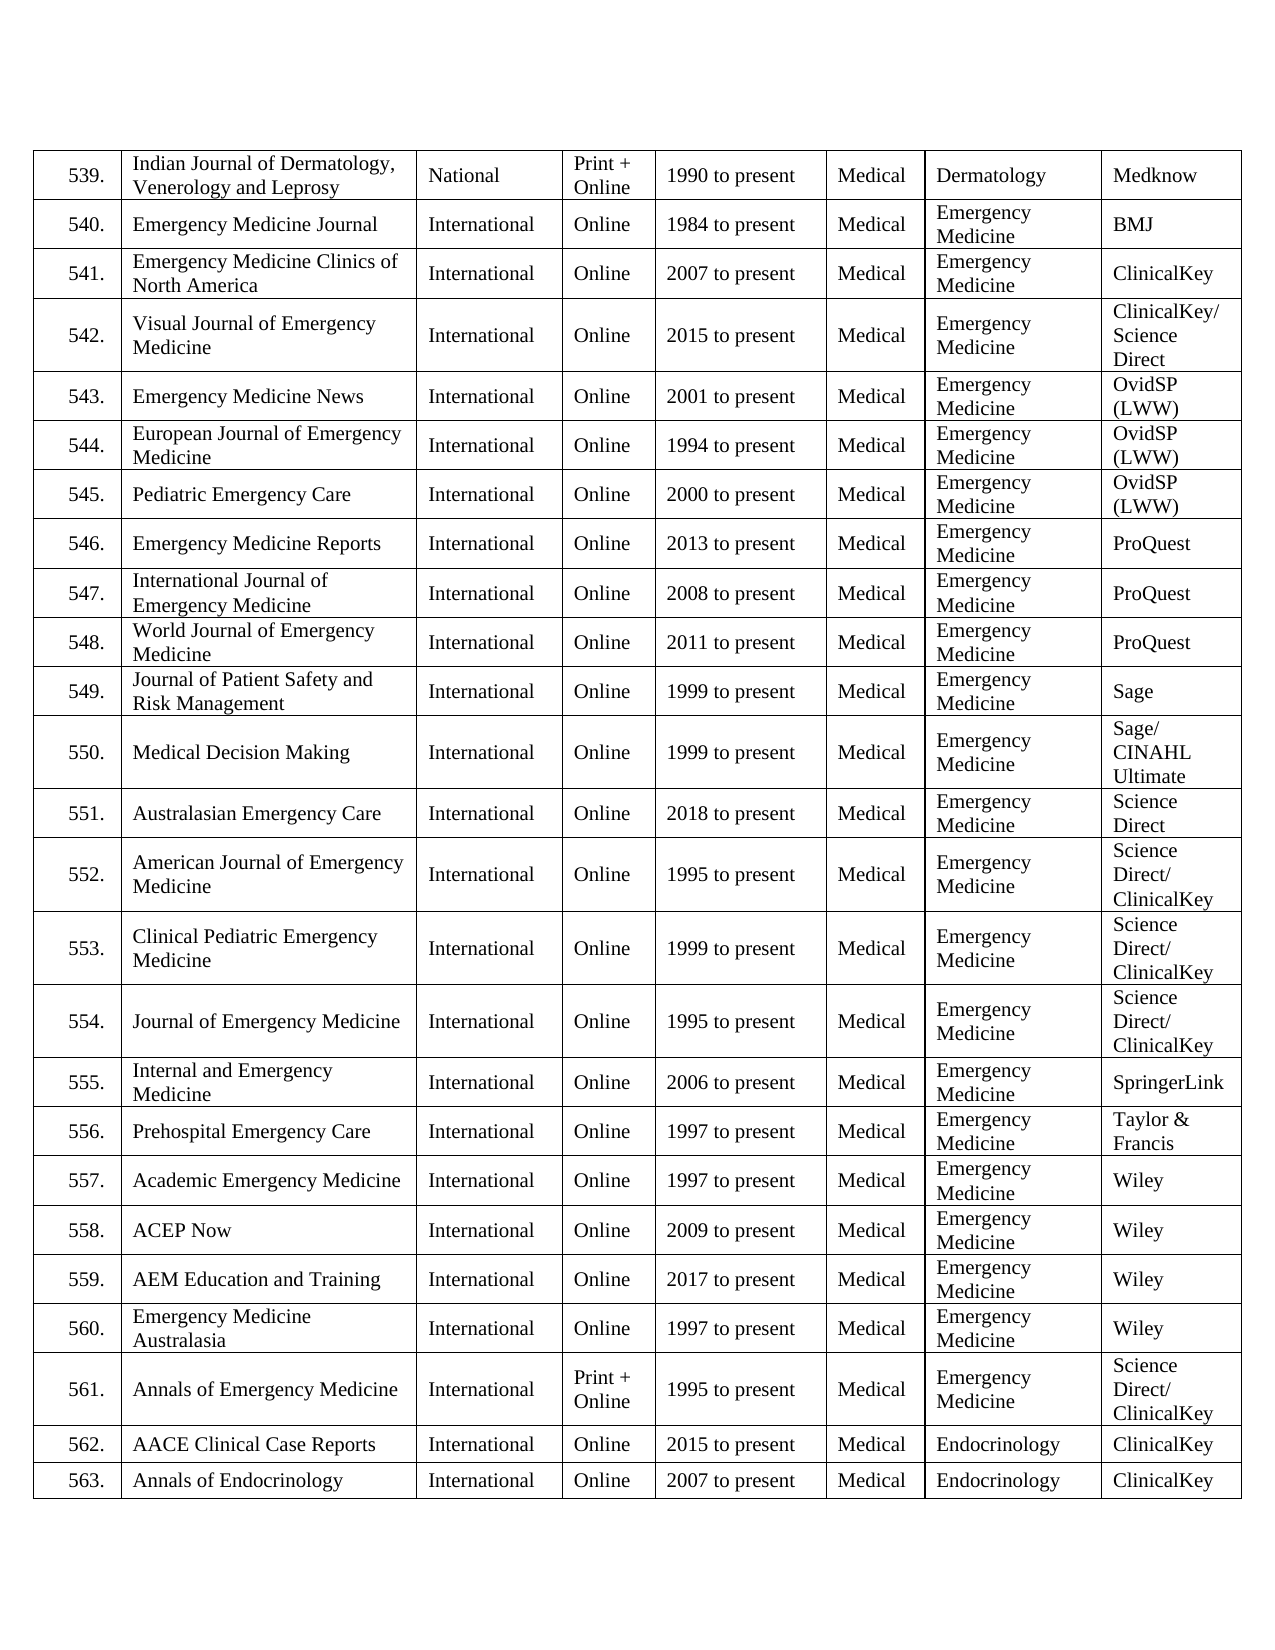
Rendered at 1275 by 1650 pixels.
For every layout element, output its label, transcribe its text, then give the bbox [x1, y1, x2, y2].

table_cell Medical [827, 1156, 924, 1204]
table_cell Internal and Emergency Medicine [122, 1058, 416, 1106]
table_cell Online [563, 985, 655, 1057]
table_cell ProQuest [1102, 618, 1241, 666]
table_cell [34, 1353, 121, 1425]
table_cell Endocrinology [926, 1463, 1101, 1498]
table_cell [34, 470, 121, 518]
table_cell Emergency Medicine [926, 667, 1101, 715]
table_cell [34, 618, 121, 666]
table_cell International [417, 200, 562, 248]
table_cell [34, 1058, 121, 1106]
table_cell [34, 1206, 121, 1254]
table_cell Academic Emergency Medicine [122, 1156, 416, 1204]
table_cell Medical [827, 985, 924, 1057]
table_cell SpringerLink [1102, 1058, 1241, 1106]
table_cell Emergency Medicine [926, 789, 1101, 837]
table_cell Prehospital Emergency Care [122, 1107, 416, 1155]
table_cell Visual Journal of Emergency Medicine [122, 299, 416, 371]
table_cell [34, 1463, 121, 1498]
table_cell Online [563, 838, 655, 911]
table_cell [34, 912, 121, 984]
table_cell [34, 151, 121, 199]
table_cell European Journal of Emergency Medicine [122, 421, 416, 469]
table_cell Medical [827, 421, 924, 469]
table_cell Online [563, 1206, 655, 1254]
table_cell Emergency Medicine News [122, 372, 416, 420]
table_cell 1995 to present [656, 1353, 826, 1425]
table_cell Medical [827, 1353, 924, 1425]
table_cell Annals of Endocrinology [122, 1463, 416, 1498]
table_cell Medical [827, 1426, 924, 1462]
table_cell 2007 to present [656, 1463, 826, 1498]
table_cell National [417, 151, 562, 199]
table_cell Medical [827, 470, 924, 518]
table_cell 2007 to present [656, 249, 826, 297]
table_cell 2008 to present [656, 569, 826, 617]
table_cell 2013 to present [656, 519, 826, 567]
table_cell Print + Online [563, 151, 655, 199]
table_cell Online [563, 618, 655, 666]
table_cell Sage/CINAHL Ultimate [1102, 716, 1241, 788]
table_cell Emergency Medicine [926, 1206, 1101, 1254]
table_cell Emergency Medicine [926, 838, 1101, 911]
table_cell Medical [827, 1058, 924, 1106]
table_cell 1995 to present [656, 838, 826, 911]
table_cell Indian Journal of Dermatology, Venerology and Leprosy [122, 151, 416, 199]
table_cell Medical [827, 200, 924, 248]
table_cell [34, 1426, 121, 1462]
table_cell [34, 1107, 121, 1155]
table_cell Medical [827, 667, 924, 715]
table_cell [34, 372, 121, 420]
table_cell Online [563, 789, 655, 837]
table_cell [34, 421, 121, 469]
table_cell International [417, 789, 562, 837]
table_cell BMJ [1102, 200, 1241, 248]
table_cell Online [563, 1304, 655, 1352]
table_cell 1999 to present [656, 716, 826, 788]
table_cell [34, 1255, 121, 1303]
table_cell [34, 569, 121, 617]
table_cell International Journal of Emergency Medicine [122, 569, 416, 617]
table_cell American Journal of Emergency Medicine [122, 838, 416, 911]
table_cell Online [563, 519, 655, 567]
table_cell [34, 200, 121, 248]
table_cell OvidSP (LWW) [1102, 421, 1241, 469]
table_cell 1999 to present [656, 667, 826, 715]
table_cell [34, 1304, 121, 1352]
table_cell Annals of Emergency Medicine [122, 1353, 416, 1425]
table_cell 1999 to present [656, 912, 826, 984]
table_cell Emergency Medicine [926, 912, 1101, 984]
table_cell Emergency Medicine [926, 1107, 1101, 1155]
table_cell OvidSP (LWW) [1102, 372, 1241, 420]
table_cell International [417, 421, 562, 469]
table_cell Emergency Medicine [926, 470, 1101, 518]
table_cell World Journal of Emergency Medicine [122, 618, 416, 666]
table_cell ClinicalKey/ Science Direct [1102, 299, 1241, 371]
table_cell Medical [827, 569, 924, 617]
table_cell Emergency Medicine [926, 249, 1101, 297]
table_cell Emergency Medicine [926, 421, 1101, 469]
table_cell Wiley [1102, 1156, 1241, 1204]
table_cell Science Direct [1102, 789, 1241, 837]
table_cell Online [563, 200, 655, 248]
table_cell Medical [827, 1463, 924, 1498]
table_cell Science Direct/ ClinicalKey [1102, 912, 1241, 984]
table_cell [34, 249, 121, 297]
table_cell Medical [827, 519, 924, 567]
table_cell International [417, 1206, 562, 1254]
table_cell 1997 to present [656, 1107, 826, 1155]
table_cell Online [563, 470, 655, 518]
table_cell Medknow [1102, 151, 1241, 199]
table_cell [34, 789, 121, 837]
table_cell Science Direct/ ClinicalKey [1102, 985, 1241, 1057]
table_cell International [417, 519, 562, 567]
table_cell Emergency Medicine [926, 1058, 1101, 1106]
table_cell Online [563, 667, 655, 715]
table_cell 2006 to present [656, 1058, 826, 1106]
table_cell Medical [827, 1304, 924, 1352]
table_cell 1997 to present [656, 1156, 826, 1204]
table_cell 2000 to present [656, 470, 826, 518]
table_cell Emergency Medicine [926, 569, 1101, 617]
table_cell Online [563, 1058, 655, 1106]
table_cell 1994 to present [656, 421, 826, 469]
table_cell Online [563, 1156, 655, 1204]
table_cell Emergency Medicine [926, 1156, 1101, 1204]
table_cell 2015 to present [656, 299, 826, 371]
table_cell [34, 299, 121, 371]
table_cell [34, 1156, 121, 1204]
table_cell Emergency Medicine Australasia [122, 1304, 416, 1352]
table_cell International [417, 1058, 562, 1106]
table_cell 1995 to present [656, 985, 826, 1057]
table_cell Medical [827, 789, 924, 837]
table_cell Medical [827, 151, 924, 199]
table_cell Journal of Emergency Medicine [122, 985, 416, 1057]
table_cell Online [563, 1426, 655, 1462]
table_cell Online [563, 372, 655, 420]
table_cell ClinicalKey [1102, 249, 1241, 297]
table_cell Dermatology [926, 151, 1101, 199]
table_cell International [417, 618, 562, 666]
table_cell Medical [827, 1107, 924, 1155]
table_cell AEM Education and Training [122, 1255, 416, 1303]
table_cell Medical [827, 1255, 924, 1303]
table_cell International [417, 912, 562, 984]
table_cell [34, 838, 121, 911]
table_cell Science Direct/ ClinicalKey [1102, 1353, 1241, 1425]
table_cell Sage [1102, 667, 1241, 715]
table_cell Online [563, 299, 655, 371]
table_cell International [417, 1353, 562, 1425]
table_cell International [417, 249, 562, 297]
table_cell Emergency Medicine Clinics of North America [122, 249, 416, 297]
table_cell ClinicalKey [1102, 1426, 1241, 1462]
table_cell 1997 to present [656, 1304, 826, 1352]
table_cell International [417, 1463, 562, 1498]
table_cell Wiley [1102, 1304, 1241, 1352]
table_cell ProQuest [1102, 519, 1241, 567]
table_cell Emergency Medicine [926, 1353, 1101, 1425]
table_cell 1990 to present [656, 151, 826, 199]
table_cell Online [563, 912, 655, 984]
table_cell Emergency Medicine [926, 1304, 1101, 1352]
table_cell Medical [827, 912, 924, 984]
table_cell Medical [827, 716, 924, 788]
table_cell Medical [827, 249, 924, 297]
table_cell Online [563, 716, 655, 788]
table_cell International [417, 372, 562, 420]
table_cell Online [563, 569, 655, 617]
table_cell Medical [827, 299, 924, 371]
table_cell [34, 716, 121, 788]
table_cell [34, 667, 121, 715]
table_cell Online [563, 1255, 655, 1303]
table_cell Emergency Medicine [926, 716, 1101, 788]
table_cell Taylor & Francis [1102, 1107, 1241, 1155]
table_cell International [417, 1426, 562, 1462]
table_cell International [417, 716, 562, 788]
table_cell ACEP Now [122, 1206, 416, 1254]
table_cell Science Direct/ ClinicalKey [1102, 838, 1241, 911]
table_cell Print + Online [563, 1353, 655, 1425]
table_cell Emergency Medicine [926, 200, 1101, 248]
table_cell [34, 985, 121, 1057]
table_cell 2011 to present [656, 618, 826, 666]
table_cell International [417, 1255, 562, 1303]
table_cell Australasian Emergency Care [122, 789, 416, 837]
table_cell ClinicalKey [1102, 1463, 1241, 1498]
table_cell 2001 to present [656, 372, 826, 420]
table_cell Emergency Medicine [926, 299, 1101, 371]
table_cell International [417, 470, 562, 518]
table_cell Emergency Medicine Reports [122, 519, 416, 567]
table_cell 2018 to present [656, 789, 826, 837]
table_cell International [417, 838, 562, 911]
table_cell Medical [827, 618, 924, 666]
table_cell International [417, 1107, 562, 1155]
table_cell Online [563, 421, 655, 469]
table_cell [34, 519, 121, 567]
table_cell ProQuest [1102, 569, 1241, 617]
table_cell 2017 to present [656, 1255, 826, 1303]
table_cell International [417, 667, 562, 715]
table_cell Emergency Medicine [926, 985, 1101, 1057]
table_cell Clinical Pediatric Emergency Medicine [122, 912, 416, 984]
table_cell Journal of Patient Safety and Risk Management [122, 667, 416, 715]
table_cell International [417, 569, 562, 617]
table_cell Endocrinology [926, 1426, 1101, 1462]
table_cell Wiley [1102, 1206, 1241, 1254]
table_cell Online [563, 249, 655, 297]
table_cell Emergency Medicine [926, 372, 1101, 420]
table_cell Medical [827, 838, 924, 911]
table_cell Online [563, 1463, 655, 1498]
table_cell Medical [827, 1206, 924, 1254]
table_cell AACE Clinical Case Reports [122, 1426, 416, 1462]
table_cell International [417, 985, 562, 1057]
table_cell OvidSP (LWW) [1102, 470, 1241, 518]
table_cell Pediatric Emergency Care [122, 470, 416, 518]
table_cell Emergency Medicine [926, 519, 1101, 567]
table_cell Emergency Medicine [926, 618, 1101, 666]
table_cell 2015 to present [656, 1426, 826, 1462]
table_cell International [417, 1304, 562, 1352]
table_cell Medical [827, 372, 924, 420]
table_cell Medical Decision Making [122, 716, 416, 788]
table_cell International [417, 1156, 562, 1204]
table_cell 2009 to present [656, 1206, 826, 1254]
table_cell Wiley [1102, 1255, 1241, 1303]
table_cell Online [563, 1107, 655, 1155]
table_cell International [417, 299, 562, 371]
table_cell Emergency Medicine [926, 1255, 1101, 1303]
table_cell 1984 to present [656, 200, 826, 248]
table_cell Emergency Medicine Journal [122, 200, 416, 248]
